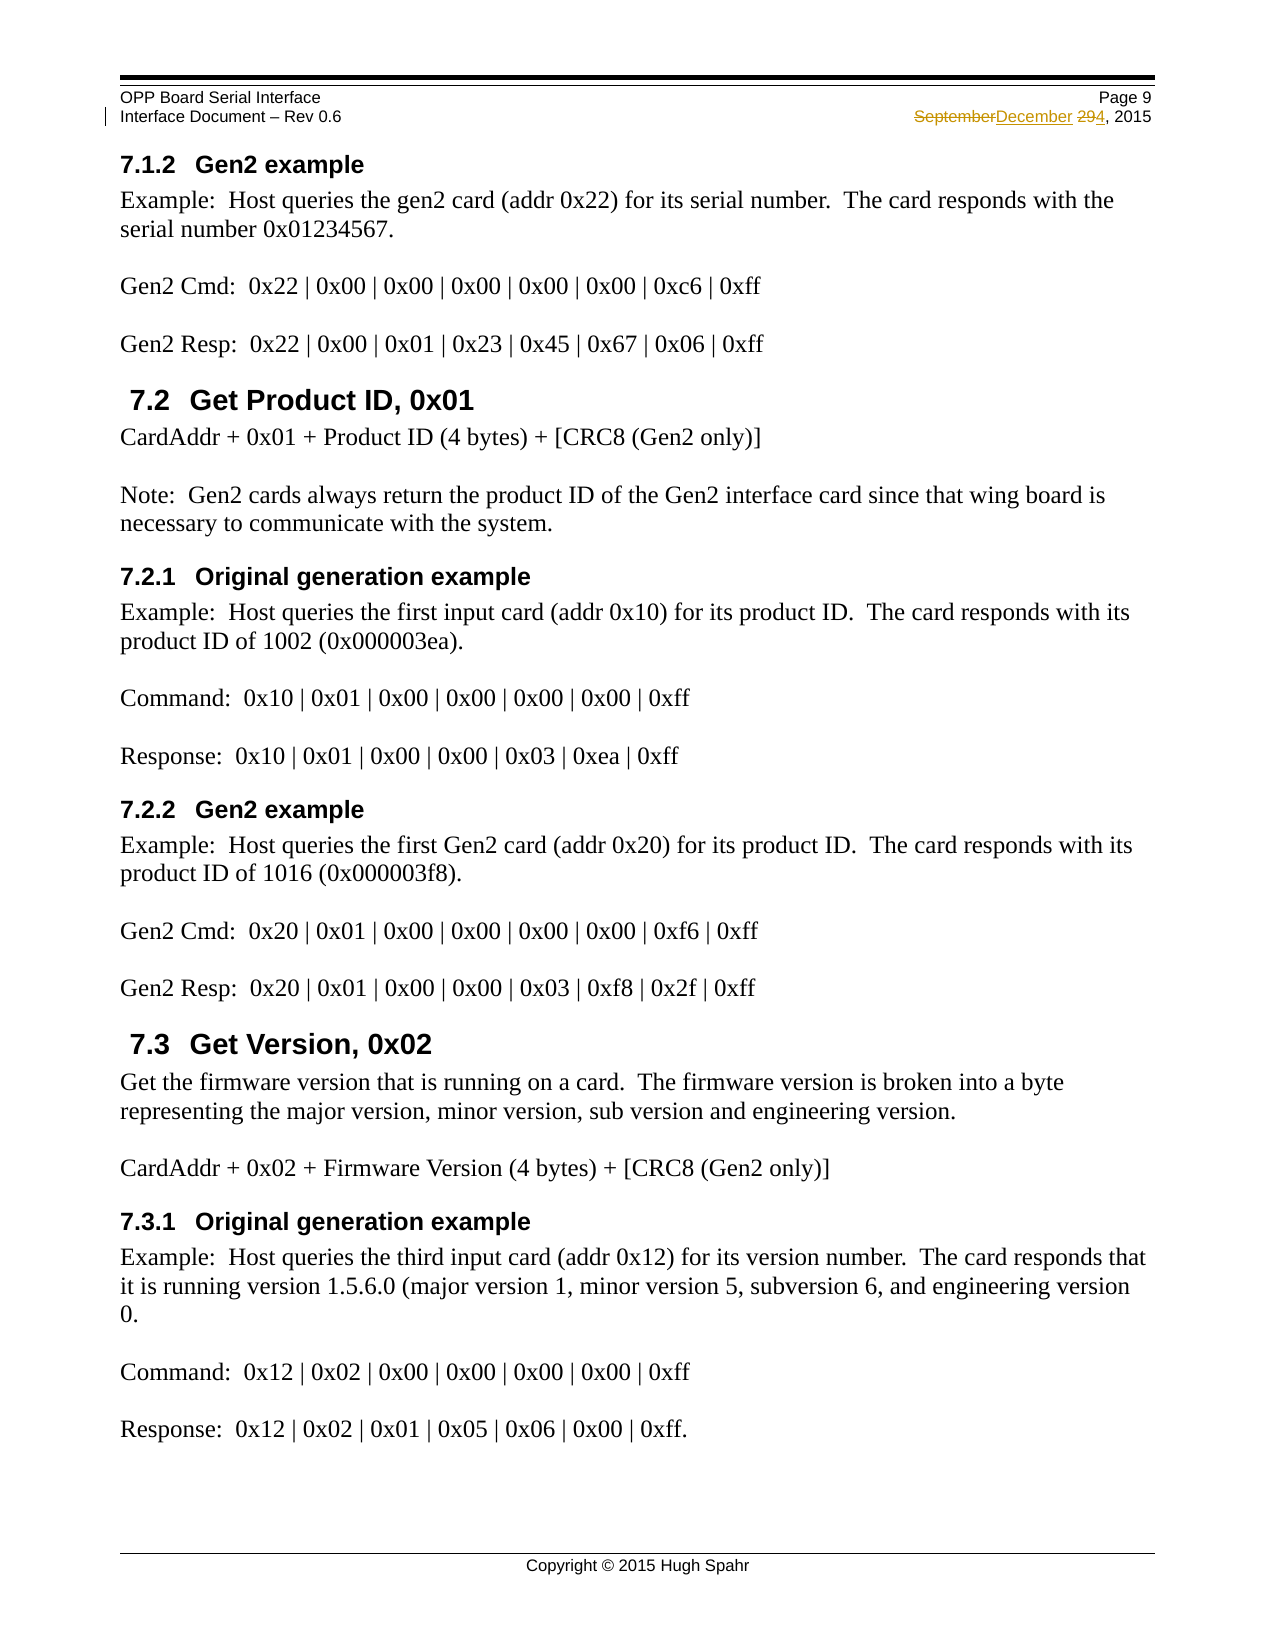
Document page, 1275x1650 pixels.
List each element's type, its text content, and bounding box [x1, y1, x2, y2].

text Example: Host queries the first input card (addr 0x10) for its product ID. The card responds with its product ID of 1002 (0x000003ea). [120, 597, 1155, 655]
text CardAddr + 0x02 + Firmware Version (4 bytes) + [CRC8 (Gen2 only)] [120, 1153, 1155, 1182]
text Gen2 Resp: 0x22 | 0x00 | 0x01 | 0x23 | 0x45 | 0x67 | 0x06 | 0xff [120, 329, 1155, 357]
subtitle Get Version, 0x02 [129, 1027, 1155, 1061]
subtitle Original generation example [120, 562, 1155, 591]
text Example: Host queries the first Gen2 card (addr 0x20) for its product ID. The card responds with its product ID of 1016 (0x000003f8). [120, 830, 1155, 887]
text Response: 0x10 | 0x01 | 0x00 | 0x00 | 0x03 | 0xea | 0xff [120, 741, 1155, 770]
text CardAddr + 0x01 + Product ID (4 bytes) + [CRC8 (Gen2 only)] [120, 422, 1155, 451]
subtitle Gen2 example [120, 795, 1155, 823]
subtitle Get Product ID, 0x01 [129, 382, 1155, 416]
text Get the firmware version that is running on a card. The firmware version is broken into a byte representing the major version, minor version, sub version and engineering version. [120, 1067, 1155, 1124]
text Response: 0x12 | 0x02 | 0x01 | 0x05 | 0x06 | 0x00 | 0xff. [120, 1414, 1155, 1443]
text Note: Gen2 cards always return the product ID of the Gen2 interface card since that wing board is necessary to communicate with the system. [120, 480, 1155, 537]
subtitle Original generation example [120, 1207, 1155, 1236]
text Command: 0x12 | 0x02 | 0x00 | 0x00 | 0x00 | 0x00 | 0xff [120, 1357, 1155, 1386]
text Gen2 Cmd: 0x22 | 0x00 | 0x00 | 0x00 | 0x00 | 0x00 | 0xc6 | 0xff [120, 271, 1155, 300]
text Gen2 Resp: 0x20 | 0x01 | 0x00 | 0x00 | 0x03 | 0xf8 | 0x2f | 0xff [120, 973, 1155, 1002]
text Gen2 Cmd: 0x20 | 0x01 | 0x00 | 0x00 | 0x00 | 0x00 | 0xf6 | 0xff [120, 916, 1155, 945]
text Example: Host queries the gen2 card (addr 0x22) for its serial number. The card responds with the serial number 0x01234567. [120, 185, 1155, 242]
text Example: Host queries the third input card (addr 0x12) for its version number. The card responds that it is running version 1.5.6.0 (major version 1, minor version 5, subversion 6, and engineering version 0. [120, 1242, 1155, 1328]
text Command: 0x10 | 0x01 | 0x00 | 0x00 | 0x00 | 0x00 | 0xff [120, 683, 1155, 712]
subtitle Gen2 example [120, 150, 1155, 179]
